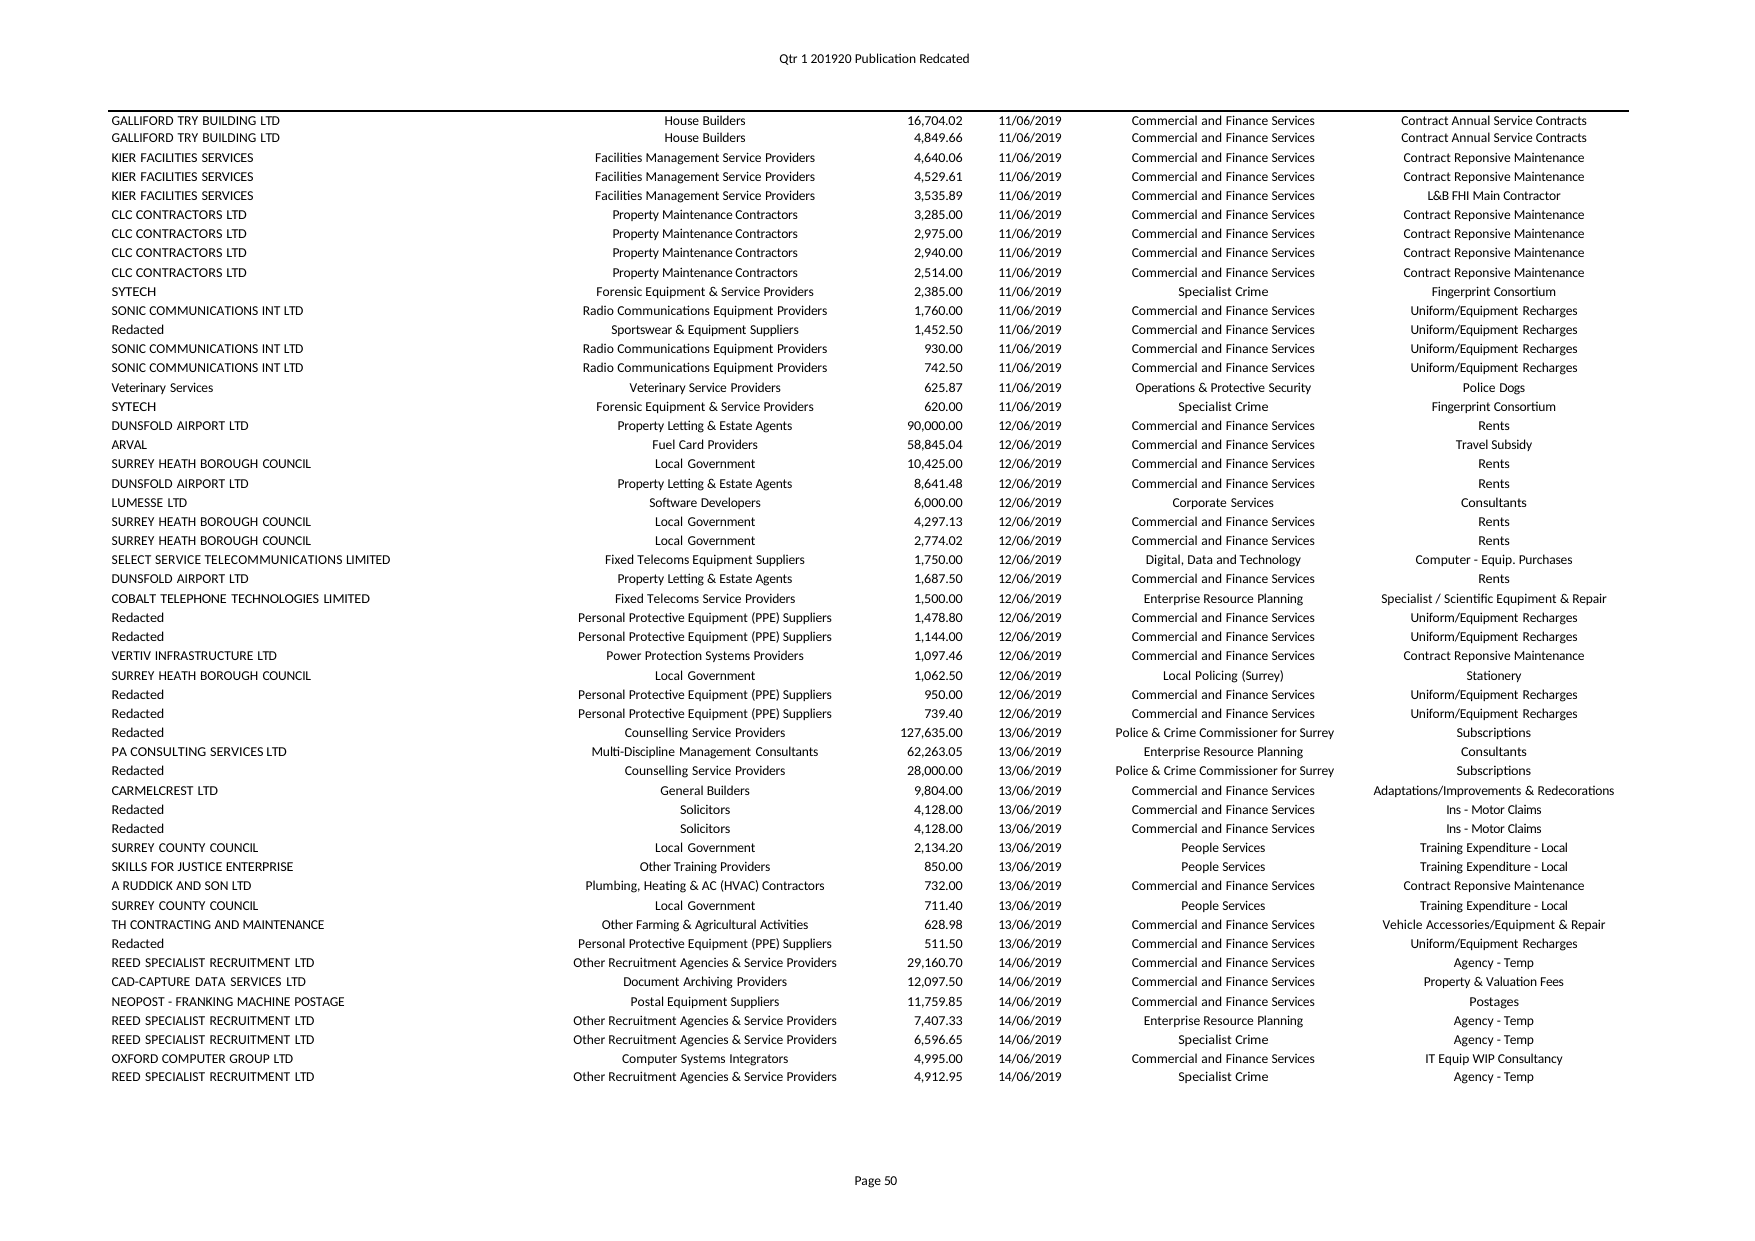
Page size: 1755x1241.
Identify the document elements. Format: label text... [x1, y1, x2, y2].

table_cell Facilities Management Service Providers [548, 168, 860, 187]
table_cell SURREY COUNTY COUNCIL [108, 896, 547, 915]
table_cell Rents [1359, 532, 1629, 551]
table_cell 4,912.95 [860, 1069, 969, 1087]
table_cell 11/06/2019 [969, 112, 1088, 129]
table_cell 1,097.46 [860, 647, 969, 666]
table_cell 930.00 [860, 340, 969, 359]
table_cell Commercial and Finance Services [1088, 148, 1359, 167]
table_cell 11/06/2019 [969, 321, 1088, 340]
table_cell Vehicle Accessories/Equipment & Repair [1359, 915, 1629, 934]
table_cell Counselling Service Providers [548, 762, 860, 781]
table_cell 11/06/2019 [969, 263, 1088, 282]
table_cell Ins - Motor Claims [1359, 800, 1629, 819]
table_cell Specialist Crime [1088, 283, 1359, 302]
table_cell NEOPOST - FRANKING MACHINE POSTAGE [108, 992, 547, 1011]
table_cell Redacted [108, 628, 547, 647]
table_cell Radio Communications Equipment Providers [548, 302, 860, 321]
table_cell 11/06/2019 [969, 378, 1088, 397]
table_cell Travel Subsidy [1359, 436, 1629, 455]
table_cell Plumbing, Heating & AC (HVAC) Contractors [548, 877, 860, 896]
table_cell Uniform/Equipment Recharges [1359, 705, 1629, 724]
table_cell Commercial and Finance Services [1088, 225, 1359, 244]
table_cell Consultants [1359, 494, 1629, 513]
table_cell Commercial and Finance Services [1088, 877, 1359, 896]
table_cell Fingerprint Consortium [1359, 398, 1629, 417]
table_cell Agency - Temp [1359, 1031, 1629, 1050]
table_cell 8,641.48 [860, 474, 969, 493]
table_cell 14/06/2019 [969, 1031, 1088, 1050]
table_cell Property Letting & Estate Agents [548, 417, 860, 436]
table_cell Fixed Telecoms Equipment Suppliers [548, 551, 860, 570]
table_cell Local Government [548, 666, 860, 685]
table_cell Contract Reponsive Maintenance [1359, 647, 1629, 666]
table_cell VERTIV INFRASTRUCTURE LTD [108, 647, 547, 666]
table_cell OXFORD COMPUTER GROUP LTD [108, 1050, 547, 1069]
table_cell Uniform/Equipment Recharges [1359, 935, 1629, 954]
table_cell Commercial and Finance Services [1088, 705, 1359, 724]
table_cell Agency - Temp [1359, 954, 1629, 973]
table_cell Property Letting & Estate Agents [548, 474, 860, 493]
table_cell 12/06/2019 [969, 685, 1088, 704]
table_cell Multi-Discipline Management Consultants [548, 743, 860, 762]
table_cell IT Equip WIP Consultancy [1359, 1050, 1629, 1069]
table_cell Property & Valuation Fees [1359, 973, 1629, 992]
table_cell Rents [1359, 417, 1629, 436]
table_cell Agency - Temp [1359, 1011, 1629, 1031]
table_cell Rents [1359, 570, 1629, 589]
table_cell 6,596.65 [860, 1031, 969, 1050]
table_cell Solicitors [548, 820, 860, 839]
table_cell Redacted [108, 800, 547, 819]
table_cell 12/06/2019 [969, 455, 1088, 474]
table_cell Fuel Card Providers [548, 436, 860, 455]
table_cell 4,297.13 [860, 513, 969, 532]
table_cell Redacted [108, 762, 547, 781]
table_cell Commercial and Finance Services [1088, 340, 1359, 359]
table_cell 11/06/2019 [969, 129, 1088, 148]
table_cell Radio Communications Equipment Providers [548, 340, 860, 359]
table_cell Commercial and Finance Services [1088, 168, 1359, 187]
table_cell Personal Protective Equipment (PPE) Suppliers [548, 628, 860, 647]
table_cell SONIC COMMUNICATIONS INT LTD [108, 302, 547, 321]
table_cell Uniform/Equipment Recharges [1359, 302, 1629, 321]
table_cell COBALT TELEPHONE TECHNOLOGIES LIMITED [108, 589, 547, 608]
table_cell Police Dogs [1359, 378, 1629, 397]
table_cell Other Recruitment Agencies & Service Providers [548, 1069, 860, 1087]
table_cell Fingerprint Consortium [1359, 283, 1629, 302]
table_cell Redacted [108, 724, 547, 743]
table_cell Commercial and Finance Services [1088, 302, 1359, 321]
table_cell CLC CONTRACTORS LTD [108, 206, 547, 225]
table_cell Police & Crime Commissioner for Surrey [1088, 762, 1359, 781]
table_cell Subscriptions [1359, 762, 1629, 781]
table_cell Property Letting & Estate Agents [548, 570, 860, 589]
table_cell Commercial and Finance Services [1088, 263, 1359, 282]
table_cell Ins - Motor Claims [1359, 820, 1629, 839]
table_cell 10,425.00 [860, 455, 969, 474]
table_cell Commercial and Finance Services [1088, 685, 1359, 704]
table_cell 90,000.00 [860, 417, 969, 436]
table_cell 850.00 [860, 858, 969, 877]
table_cell Contract Reponsive Maintenance [1359, 148, 1629, 167]
table_cell 2,774.02 [860, 532, 969, 551]
table_cell 2,975.00 [860, 225, 969, 244]
table_cell DUNSFOLD AIRPORT LTD [108, 474, 547, 493]
table_cell Commercial and Finance Services [1088, 973, 1359, 992]
table_cell Subscriptions [1359, 724, 1629, 743]
table_cell 6,000.00 [860, 494, 969, 513]
table_cell 12/06/2019 [969, 513, 1088, 532]
table_cell Commercial and Finance Services [1088, 915, 1359, 934]
table_cell Redacted [108, 685, 547, 704]
table_cell 1,478.80 [860, 609, 969, 628]
table_cell KIER FACILITIES SERVICES [108, 148, 547, 167]
table_cell 3,535.89 [860, 187, 969, 206]
table_cell Other Training Providers [548, 858, 860, 877]
table_cell 11/06/2019 [969, 225, 1088, 244]
table_cell 13/06/2019 [969, 762, 1088, 781]
table_cell Commercial and Finance Services [1088, 628, 1359, 647]
table_cell People Services [1088, 858, 1359, 877]
table_cell KIER FACILITIES SERVICES [108, 187, 547, 206]
table_cell 29,160.70 [860, 954, 969, 973]
table_cell Uniform/Equipment Recharges [1359, 685, 1629, 704]
table_cell REED SPECIALIST RECRUITMENT LTD [108, 954, 547, 973]
table_cell 11/06/2019 [969, 148, 1088, 167]
table_cell Training Expenditure - Local [1359, 839, 1629, 858]
table_cell Commercial and Finance Services [1088, 417, 1359, 436]
table_cell Training Expenditure - Local [1359, 896, 1629, 915]
table_cell 4,995.00 [860, 1050, 969, 1069]
table_cell 12/06/2019 [969, 666, 1088, 685]
table_cell 742.50 [860, 359, 969, 378]
table_cell Power Protection Systems Providers [548, 647, 860, 666]
table_cell Uniform/Equipment Recharges [1359, 609, 1629, 628]
table_cell 12,097.50 [860, 973, 969, 992]
table_cell SYTECH [108, 283, 547, 302]
table_cell 12/06/2019 [969, 628, 1088, 647]
table_cell 14/06/2019 [969, 1050, 1088, 1069]
table_cell 58,845.04 [860, 436, 969, 455]
table_cell Contract Reponsive Maintenance [1359, 225, 1629, 244]
table_cell 11/06/2019 [969, 340, 1088, 359]
table_cell Commercial and Finance Services [1088, 647, 1359, 666]
table_cell Commercial and Finance Services [1088, 513, 1359, 532]
table_cell 11/06/2019 [969, 359, 1088, 378]
table_cell 4,529.61 [860, 168, 969, 187]
table_cell People Services [1088, 896, 1359, 915]
table_cell Commercial and Finance Services [1088, 570, 1359, 589]
table_cell 14/06/2019 [969, 954, 1088, 973]
table_cell 1,144.00 [860, 628, 969, 647]
table_cell SURREY HEATH BOROUGH COUNCIL [108, 513, 547, 532]
table_cell Contract Reponsive Maintenance [1359, 877, 1629, 896]
table_cell Fixed Telecoms Service Providers [548, 589, 860, 608]
table_cell 12/06/2019 [969, 551, 1088, 570]
table_cell 4,640.06 [860, 148, 969, 167]
table_cell Adaptations/Improvements & Redecorations [1359, 781, 1629, 800]
table_cell CLC CONTRACTORS LTD [108, 225, 547, 244]
table_cell 11,759.85 [860, 992, 969, 1011]
table_cell Uniform/Equipment Recharges [1359, 340, 1629, 359]
table_cell 12/06/2019 [969, 570, 1088, 589]
table_cell Facilities Management Service Providers [548, 148, 860, 167]
table_cell 620.00 [860, 398, 969, 417]
table_cell 28,000.00 [860, 762, 969, 781]
table_cell 1,500.00 [860, 589, 969, 608]
table_cell 13/06/2019 [969, 820, 1088, 839]
table_cell 2,385.00 [860, 283, 969, 302]
table_cell Commercial and Finance Services [1088, 455, 1359, 474]
table_cell SYTECH [108, 398, 547, 417]
table_cell Computer Systems Integrators [548, 1050, 860, 1069]
table_cell Contract Reponsive Maintenance [1359, 206, 1629, 225]
table_cell 11/06/2019 [969, 206, 1088, 225]
table_cell Redacted [108, 820, 547, 839]
table_cell Radio Communications Equipment Providers [548, 359, 860, 378]
table_cell Commercial and Finance Services [1088, 187, 1359, 206]
table_cell 4,128.00 [860, 820, 969, 839]
table_cell 4,128.00 [860, 800, 969, 819]
table_cell 739.40 [860, 705, 969, 724]
table_cell KIER FACILITIES SERVICES [108, 168, 547, 187]
table_cell Contract Reponsive Maintenance [1359, 168, 1629, 187]
table_cell Local Government [548, 455, 860, 474]
table_cell DUNSFOLD AIRPORT LTD [108, 417, 547, 436]
table_cell Redacted [108, 705, 547, 724]
table_cell Redacted [108, 609, 547, 628]
table_cell 11/06/2019 [969, 187, 1088, 206]
table_cell Uniform/Equipment Recharges [1359, 321, 1629, 340]
table_cell 13/06/2019 [969, 839, 1088, 858]
table_cell Specialist / Scientific Equpiment & Repair [1359, 589, 1629, 608]
table_cell Contract Annual Service Contracts [1359, 112, 1629, 129]
table_cell Software Developers [548, 494, 860, 513]
table_cell Rents [1359, 513, 1629, 532]
table_cell Postal Equipment Suppliers [548, 992, 860, 1011]
table_cell 625.87 [860, 378, 969, 397]
table_cell Uniform/Equipment Recharges [1359, 359, 1629, 378]
table_cell 12/06/2019 [969, 609, 1088, 628]
table_cell Other Recruitment Agencies & Service Providers [548, 954, 860, 973]
table_cell PA CONSULTING SERVICES LTD [108, 743, 547, 762]
table_cell 14/06/2019 [969, 973, 1088, 992]
table_cell GALLIFORD TRY BUILDING LTD [108, 112, 547, 129]
table_cell Solicitors [548, 800, 860, 819]
table_cell Personal Protective Equipment (PPE) Suppliers [548, 685, 860, 704]
table_cell Commercial and Finance Services [1088, 781, 1359, 800]
table_cell 9,804.00 [860, 781, 969, 800]
table_cell Personal Protective Equipment (PPE) Suppliers [548, 705, 860, 724]
table_cell Contract Reponsive Maintenance [1359, 263, 1629, 282]
table_cell Postages [1359, 992, 1629, 1011]
table_cell Enterprise Resource Planning [1088, 589, 1359, 608]
table_cell 12/06/2019 [969, 589, 1088, 608]
table_cell Forensic Equipment & Service Providers [548, 398, 860, 417]
table_cell 11/06/2019 [969, 283, 1088, 302]
table_cell LUMESSE LTD [108, 494, 547, 513]
table_cell Uniform/Equipment Recharges [1359, 628, 1629, 647]
table_cell Personal Protective Equipment (PPE) Suppliers [548, 609, 860, 628]
table_cell Redacted [108, 935, 547, 954]
table_cell 62,263.05 [860, 743, 969, 762]
table_cell 1,687.50 [860, 570, 969, 589]
table_cell 13/06/2019 [969, 877, 1088, 896]
table_cell Commercial and Finance Services [1088, 954, 1359, 973]
table_cell Commercial and Finance Services [1088, 800, 1359, 819]
table_cell Counselling Service Providers [548, 724, 860, 743]
table_cell Rents [1359, 474, 1629, 493]
table_cell Forensic Equipment & Service Providers [548, 283, 860, 302]
table_cell GALLIFORD TRY BUILDING LTD [108, 129, 547, 148]
table_cell Stationery [1359, 666, 1629, 685]
table_cell 7,407.33 [860, 1011, 969, 1031]
table_cell 11/06/2019 [969, 168, 1088, 187]
table_cell 13/06/2019 [969, 915, 1088, 934]
table_cell Agency - Temp [1359, 1069, 1629, 1087]
table_cell Property Maintenance Contractors [548, 263, 860, 282]
table_cell 511.50 [860, 935, 969, 954]
table_cell 12/06/2019 [969, 532, 1088, 551]
table_cell 13/06/2019 [969, 724, 1088, 743]
table_cell Local Government [548, 896, 860, 915]
table_cell Digital, Data and Technology [1088, 551, 1359, 570]
table_cell Local Government [548, 532, 860, 551]
table_cell Local Government [548, 513, 860, 532]
table_cell 13/06/2019 [969, 800, 1088, 819]
table_cell 1,062.50 [860, 666, 969, 685]
table_cell Local Policing (Surrey) [1088, 666, 1359, 685]
table_cell 4,849.66 [860, 129, 969, 148]
table_cell Rents [1359, 455, 1629, 474]
table_cell Property Maintenance Contractors [548, 225, 860, 244]
table_cell Corporate Services [1088, 494, 1359, 513]
table_cell Commercial and Finance Services [1088, 992, 1359, 1011]
table_cell Commercial and Finance Services [1088, 359, 1359, 378]
table_cell 16,704.02 [860, 112, 969, 129]
table_cell Training Expenditure - Local [1359, 858, 1629, 877]
table_cell People Services [1088, 839, 1359, 858]
table_cell 950.00 [860, 685, 969, 704]
table_cell 1,760.00 [860, 302, 969, 321]
table_cell Commercial and Finance Services [1088, 112, 1359, 129]
table_cell SURREY HEATH BOROUGH COUNCIL [108, 532, 547, 551]
table_cell Commercial and Finance Services [1088, 436, 1359, 455]
table_cell Facilities Management Service Providers [548, 187, 860, 206]
table_cell 13/06/2019 [969, 743, 1088, 762]
table_cell Veterinary Services [108, 378, 547, 397]
table_cell L&B FHI Main Contractor [1359, 187, 1629, 206]
table_cell Computer - Equip. Purchases [1359, 551, 1629, 570]
table_cell 12/06/2019 [969, 705, 1088, 724]
table_cell SURREY HEATH BOROUGH COUNCIL [108, 455, 547, 474]
table_cell 3,285.00 [860, 206, 969, 225]
table_cell CLC CONTRACTORS LTD [108, 263, 547, 282]
table_cell Commercial and Finance Services [1088, 129, 1359, 148]
table_cell Redacted [108, 321, 547, 340]
table_cell 13/06/2019 [969, 781, 1088, 800]
table_cell Commercial and Finance Services [1088, 820, 1359, 839]
table_cell House Builders [548, 129, 860, 148]
table_cell SONIC COMMUNICATIONS INT LTD [108, 340, 547, 359]
table_cell 1,452.50 [860, 321, 969, 340]
table_cell SURREY HEATH BOROUGH COUNCIL [108, 666, 547, 685]
table_cell Contract Reponsive Maintenance [1359, 244, 1629, 263]
table_cell Commercial and Finance Services [1088, 532, 1359, 551]
table_cell Commercial and Finance Services [1088, 935, 1359, 954]
table_cell Local Government [548, 839, 860, 858]
table_cell ARVAL [108, 436, 547, 455]
table_cell 11/06/2019 [969, 398, 1088, 417]
table_cell Document Archiving Providers [548, 973, 860, 992]
table_cell 732.00 [860, 877, 969, 896]
table_cell Operations & Protective Security [1088, 378, 1359, 397]
table_cell Police & Crime Commissioner for Surrey [1088, 724, 1359, 743]
table_cell General Builders [548, 781, 860, 800]
table_cell 11/06/2019 [969, 302, 1088, 321]
table_cell 2,514.00 [860, 263, 969, 282]
table_cell Consultants [1359, 743, 1629, 762]
table_cell 14/06/2019 [969, 992, 1088, 1011]
table_cell CAD-CAPTURE DATA SERVICES LTD [108, 973, 547, 992]
table_cell Personal Protective Equipment (PPE) Suppliers [548, 935, 860, 954]
table_cell A RUDDICK AND SON LTD [108, 877, 547, 896]
table_cell Other Recruitment Agencies & Service Providers [548, 1031, 860, 1050]
table_cell 12/06/2019 [969, 436, 1088, 455]
table_cell Enterprise Resource Planning [1088, 1011, 1359, 1031]
table_cell Enterprise Resource Planning [1088, 743, 1359, 762]
table_cell 12/06/2019 [969, 474, 1088, 493]
table_cell House Builders [548, 112, 860, 129]
table_cell CLC CONTRACTORS LTD [108, 244, 547, 263]
table_cell Commercial and Finance Services [1088, 244, 1359, 263]
table_cell TH CONTRACTING AND MAINTENANCE [108, 915, 547, 934]
table_cell Commercial and Finance Services [1088, 1050, 1359, 1069]
table_cell Contract Annual Service Contracts [1359, 129, 1629, 148]
table_cell 14/06/2019 [969, 1011, 1088, 1031]
table_cell REED SPECIALIST RECRUITMENT LTD [108, 1031, 547, 1050]
table_cell Commercial and Finance Services [1088, 206, 1359, 225]
table_cell Commercial and Finance Services [1088, 474, 1359, 493]
table_cell 12/06/2019 [969, 647, 1088, 666]
table_cell Other Farming & Agricultural Activities [548, 915, 860, 934]
table_cell 2,134.20 [860, 839, 969, 858]
table_cell REED SPECIALIST RECRUITMENT LTD [108, 1069, 547, 1087]
table_cell Property Maintenance Contractors [548, 206, 860, 225]
table_cell 628.98 [860, 915, 969, 934]
table_cell 11/06/2019 [969, 244, 1088, 263]
table_cell Other Recruitment Agencies & Service Providers [548, 1011, 860, 1031]
table_cell 1,750.00 [860, 551, 969, 570]
table_cell Commercial and Finance Services [1088, 321, 1359, 340]
table_cell SKILLS FOR JUSTICE ENTERPRISE [108, 858, 547, 877]
table_cell Sportswear & Equipment Suppliers [548, 321, 860, 340]
table_cell Specialist Crime [1088, 398, 1359, 417]
table_cell 127,635.00 [860, 724, 969, 743]
table_cell CARMELCREST LTD [108, 781, 547, 800]
table_cell DUNSFOLD AIRPORT LTD [108, 570, 547, 589]
table_cell SELECT SERVICE TELECOMMUNICATIONS LIMITED [108, 551, 547, 570]
table_cell SURREY COUNTY COUNCIL [108, 839, 547, 858]
table_cell 12/06/2019 [969, 417, 1088, 436]
table_cell 14/06/2019 [969, 1069, 1088, 1087]
table_cell 13/06/2019 [969, 858, 1088, 877]
table_cell Veterinary Service Providers [548, 378, 860, 397]
table_cell SONIC COMMUNICATIONS INT LTD [108, 359, 547, 378]
table_cell 12/06/2019 [969, 494, 1088, 513]
table_cell REED SPECIALIST RECRUITMENT LTD [108, 1011, 547, 1031]
table_cell 711.40 [860, 896, 969, 915]
table_cell Property Maintenance Contractors [548, 244, 860, 263]
table_cell Specialist Crime [1088, 1031, 1359, 1050]
table_cell Commercial and Finance Services [1088, 609, 1359, 628]
table_cell 2,940.00 [860, 244, 969, 263]
table_cell 13/06/2019 [969, 896, 1088, 915]
table_cell Specialist Crime [1088, 1069, 1359, 1087]
table_cell 13/06/2019 [969, 935, 1088, 954]
